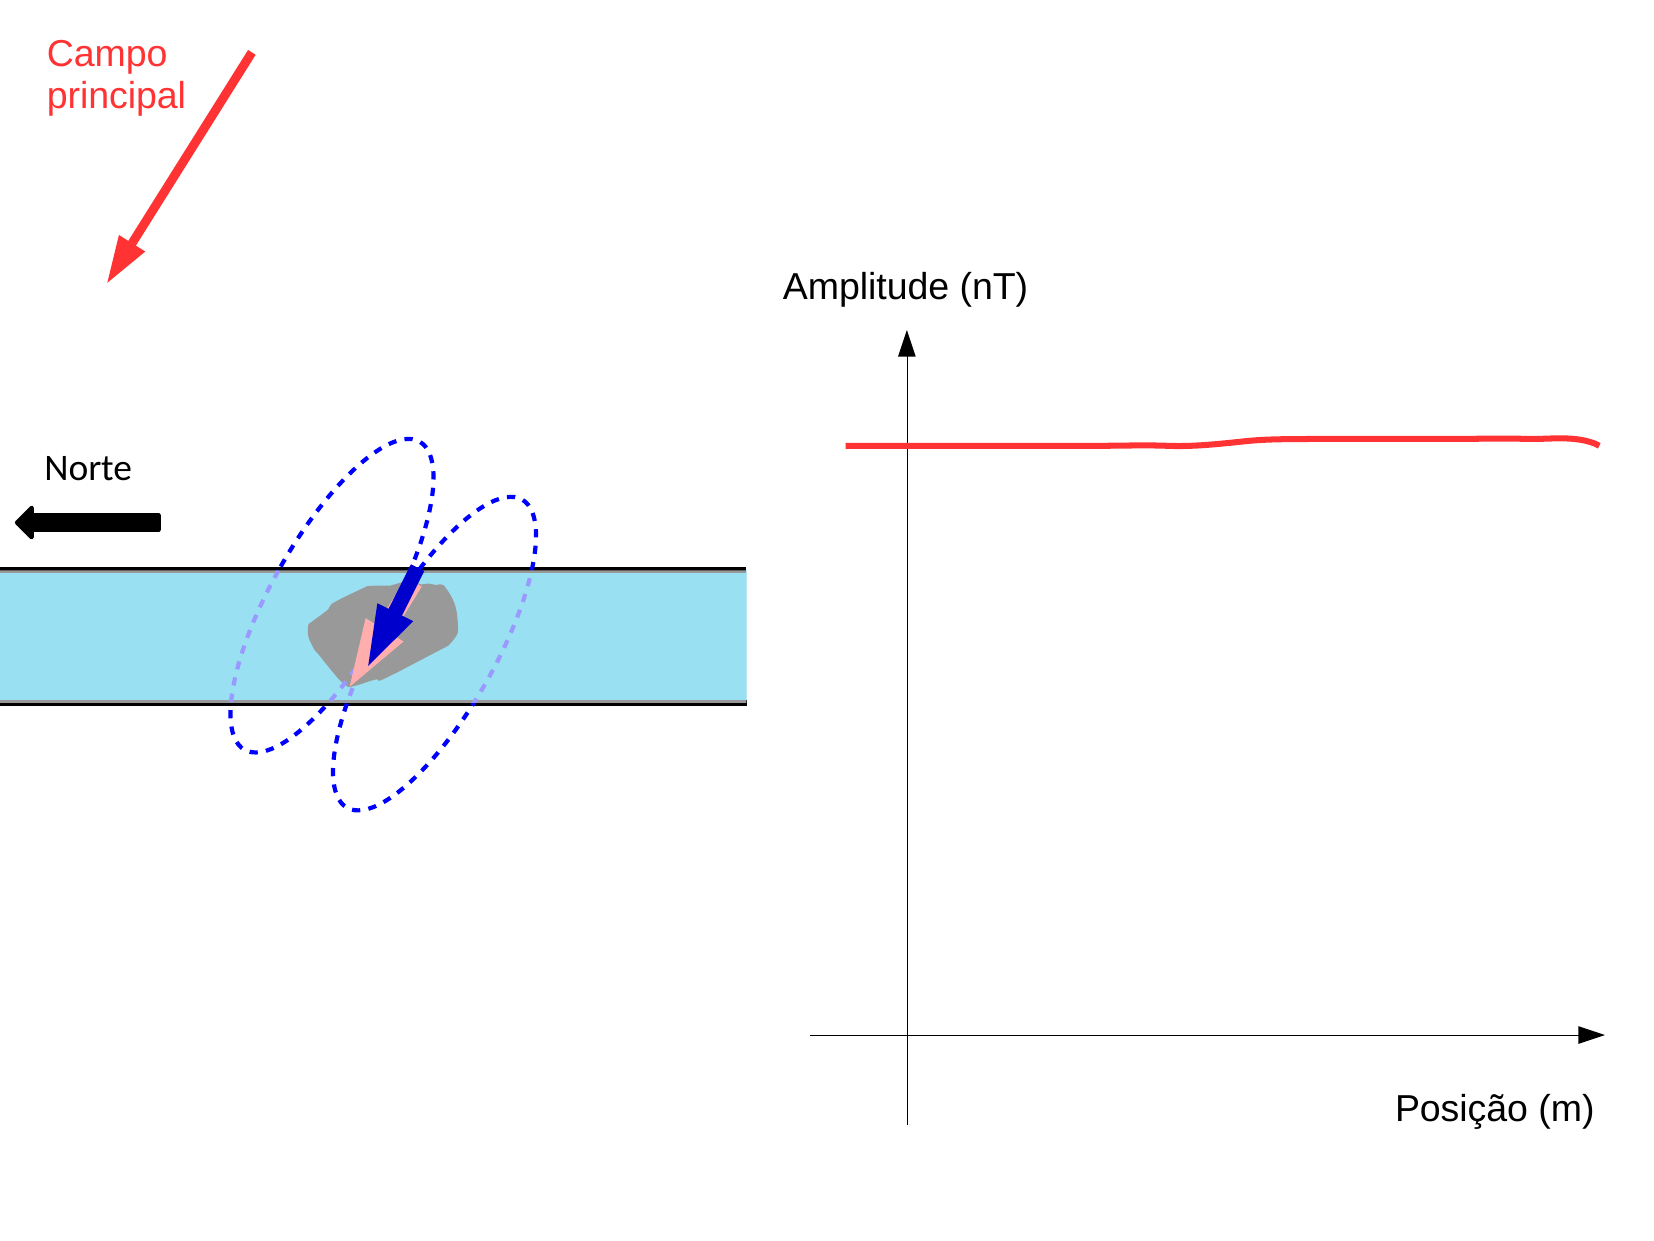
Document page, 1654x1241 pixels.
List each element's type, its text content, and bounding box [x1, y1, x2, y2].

text_box Norte [17, 435, 160, 496]
text_box Amplitude (nT) [768, 258, 1044, 316]
text_box Campo principal [32, 25, 257, 124]
text_box Posição (m) [1380, 1080, 1610, 1137]
text_box [16, 507, 159, 538]
text_box [0, 570, 747, 703]
